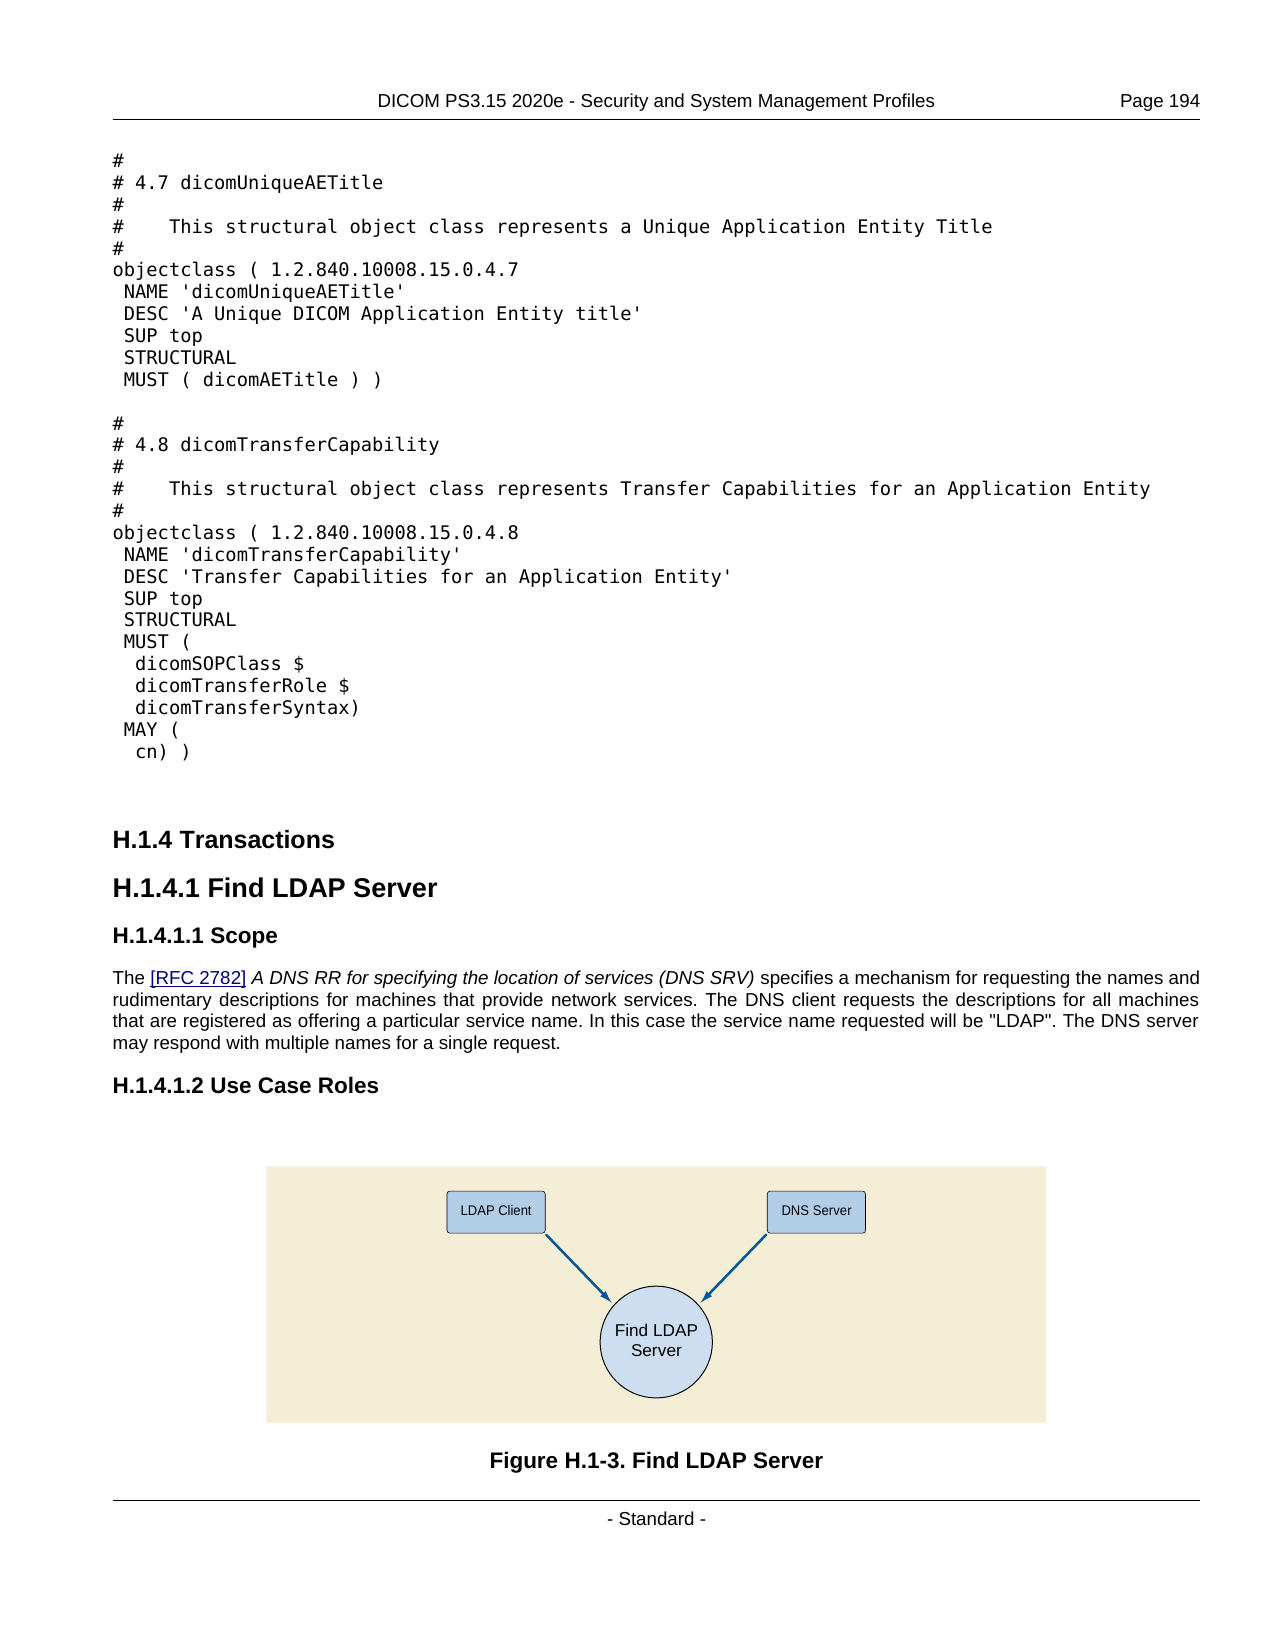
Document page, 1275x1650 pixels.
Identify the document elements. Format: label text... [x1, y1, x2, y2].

text H.1.4.1 Find LDAP Server [112, 872, 1200, 904]
text Figure H.1-3. Find LDAP Server [112, 1447, 1200, 1473]
text H.1.4.1.2 Use Case Roles [112, 1072, 1200, 1098]
text H.1.4.1.1 Scope [112, 922, 1200, 948]
text The [RFC 2782] A DNS RR for specifying the location of services (DNS SRV) specifies a mechanism for requesting the names and rudimentary descriptions for machines that provide network services. The DNS client requests the descriptions for all machines that are registered as offering a particular service name. In this case the service name requested will be "LDAP". The DNS server may respond with multiple names for a single request. [112, 967, 1200, 1053]
text # # 4.7 dicomUniqueAETitle # # This structural object class represents a Unique Application Entity Title # objectclass ( 1.2.840.10008.15.0.4.7 NAME 'dicomUniqueAETitle' DESC 'A Unique DICOM Application Entity title' SUP top STRUCTURAL MUST ( dicomAETitle ) ) # # 4.8 dicomTransferCapability # # This structural object class represents Transfer Capabilities for an Application Entity # objectclass ( 1.2.840.10008.15.0.4.8 NAME 'dicomTransferCapability' DESC 'Transfer Capabilities for an Application Entity' SUP top STRUCTURAL MUST ( dicomSOPClass $ dicomTransferRole $ dicomTransferSyntax) MAY ( cn) ) [112, 150, 1200, 806]
text H.1.4 Transactions [112, 825, 1200, 854]
